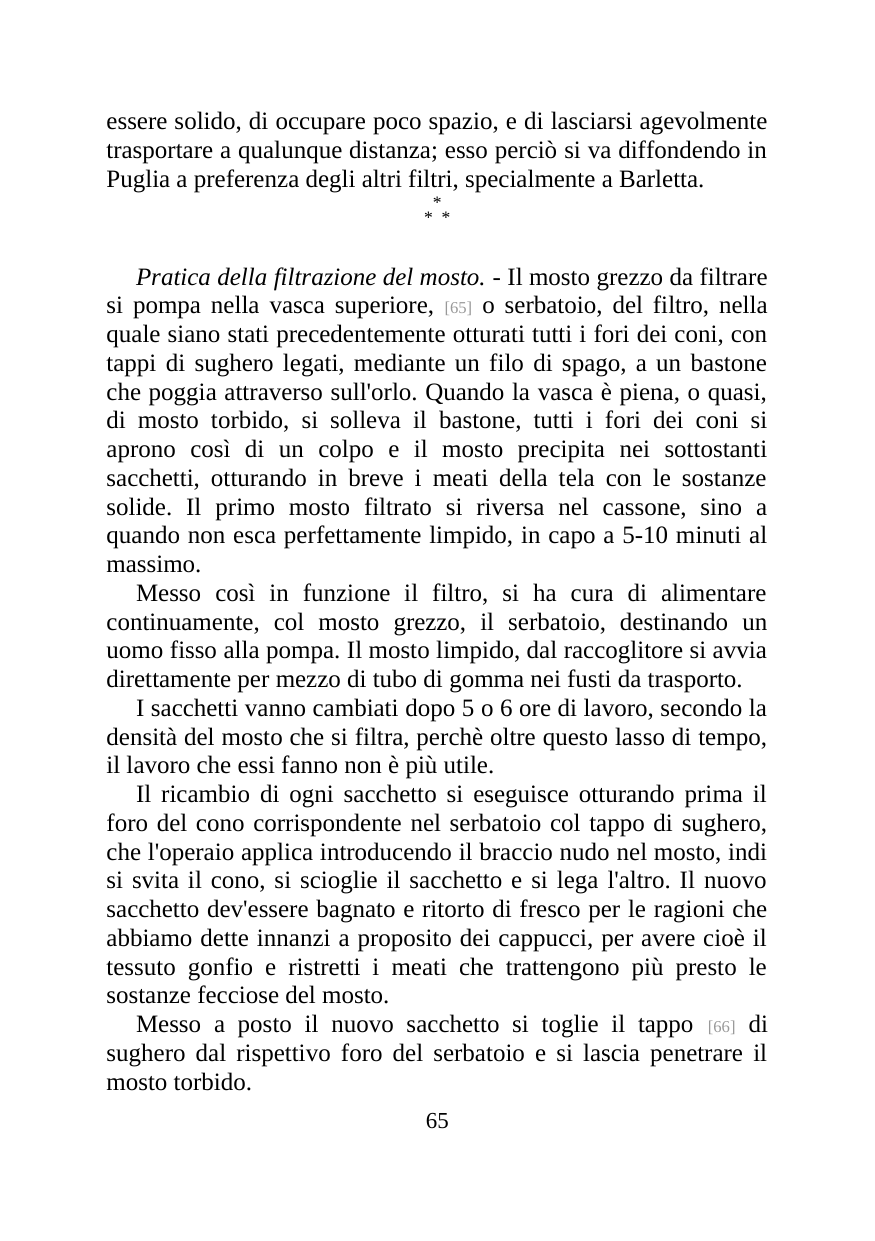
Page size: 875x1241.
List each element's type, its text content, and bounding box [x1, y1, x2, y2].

text Messo così in funzione il filtro, si ha cura di alimentare continuamente, col mosto grezzo, il serbatoio, destinando un uomo fisso alla pompa. Il mosto limpido, dal raccoglitore si avvia direttamente per mezzo di tubo di gomma nei fusti da trasporto. [106, 578, 768, 693]
text I sacchetti vanno cambiati dopo 5 o 6 ore di lavoro, secondo la densità del mosto che si filtra, perchè oltre questo lasso di tempo, il lavoro che essi fanno non è più utile. [106, 693, 768, 779]
text Il ricambio di ogni sacchetto si eseguisce otturando prima il foro del cono corrispondente nel serbatoio col tappo di sughero, che l'operaio applica introducendo il braccio nudo nel mosto, indi si svita il cono, si scioglie il sacchetto e si lega l'altro. Il nuovo sacchetto dev'essere bagnato e ritorto di fresco per le ragioni che abbiamo dette innanzi a proposito dei cappucci, per avere cioè il tessuto gonfio e ristretti i meati che trattengono più presto le sostanze fecciose del mosto. [106, 779, 768, 1009]
text essere solido, di occupare poco spazio, e di lasciarsi agevolmente trasportare a qualunque distanza; esso perciò si va diffondendo in Puglia a preferenza degli altri filtri, specialmente a Barletta. [106, 106, 768, 192]
text *** [106, 192, 768, 227]
text Messo a posto il nuovo sacchetto si toglie il tappo [66] di sughero dal rispettivo foro del serbatoio e si lascia penetrare il mosto torbido. [106, 1009, 768, 1096]
text Pratica della filtrazione del mosto. - Il mosto grezzo da filtrare si pompa nella vasca superiore, [65] o serbatoio, del filtro, nella quale siano stati precedentemente otturati tutti i fori dei coni, con tappi di sughero legati, mediante un filo di spago, a un bastone che poggia attraverso sull'orlo. Quando la vasca è piena, o quasi, di mosto torbido, si solleva il bastone, tutti i fori dei coni si aprono così di un colpo e il mosto precipita nei sottostanti sacchetti, otturando in breve i meati della tela con le sostanze solide. Il primo mosto filtrato si riversa nel cassone, sino a quando non esca perfettamente limpido, in capo a 5-10 minuti al massimo. [106, 262, 768, 578]
